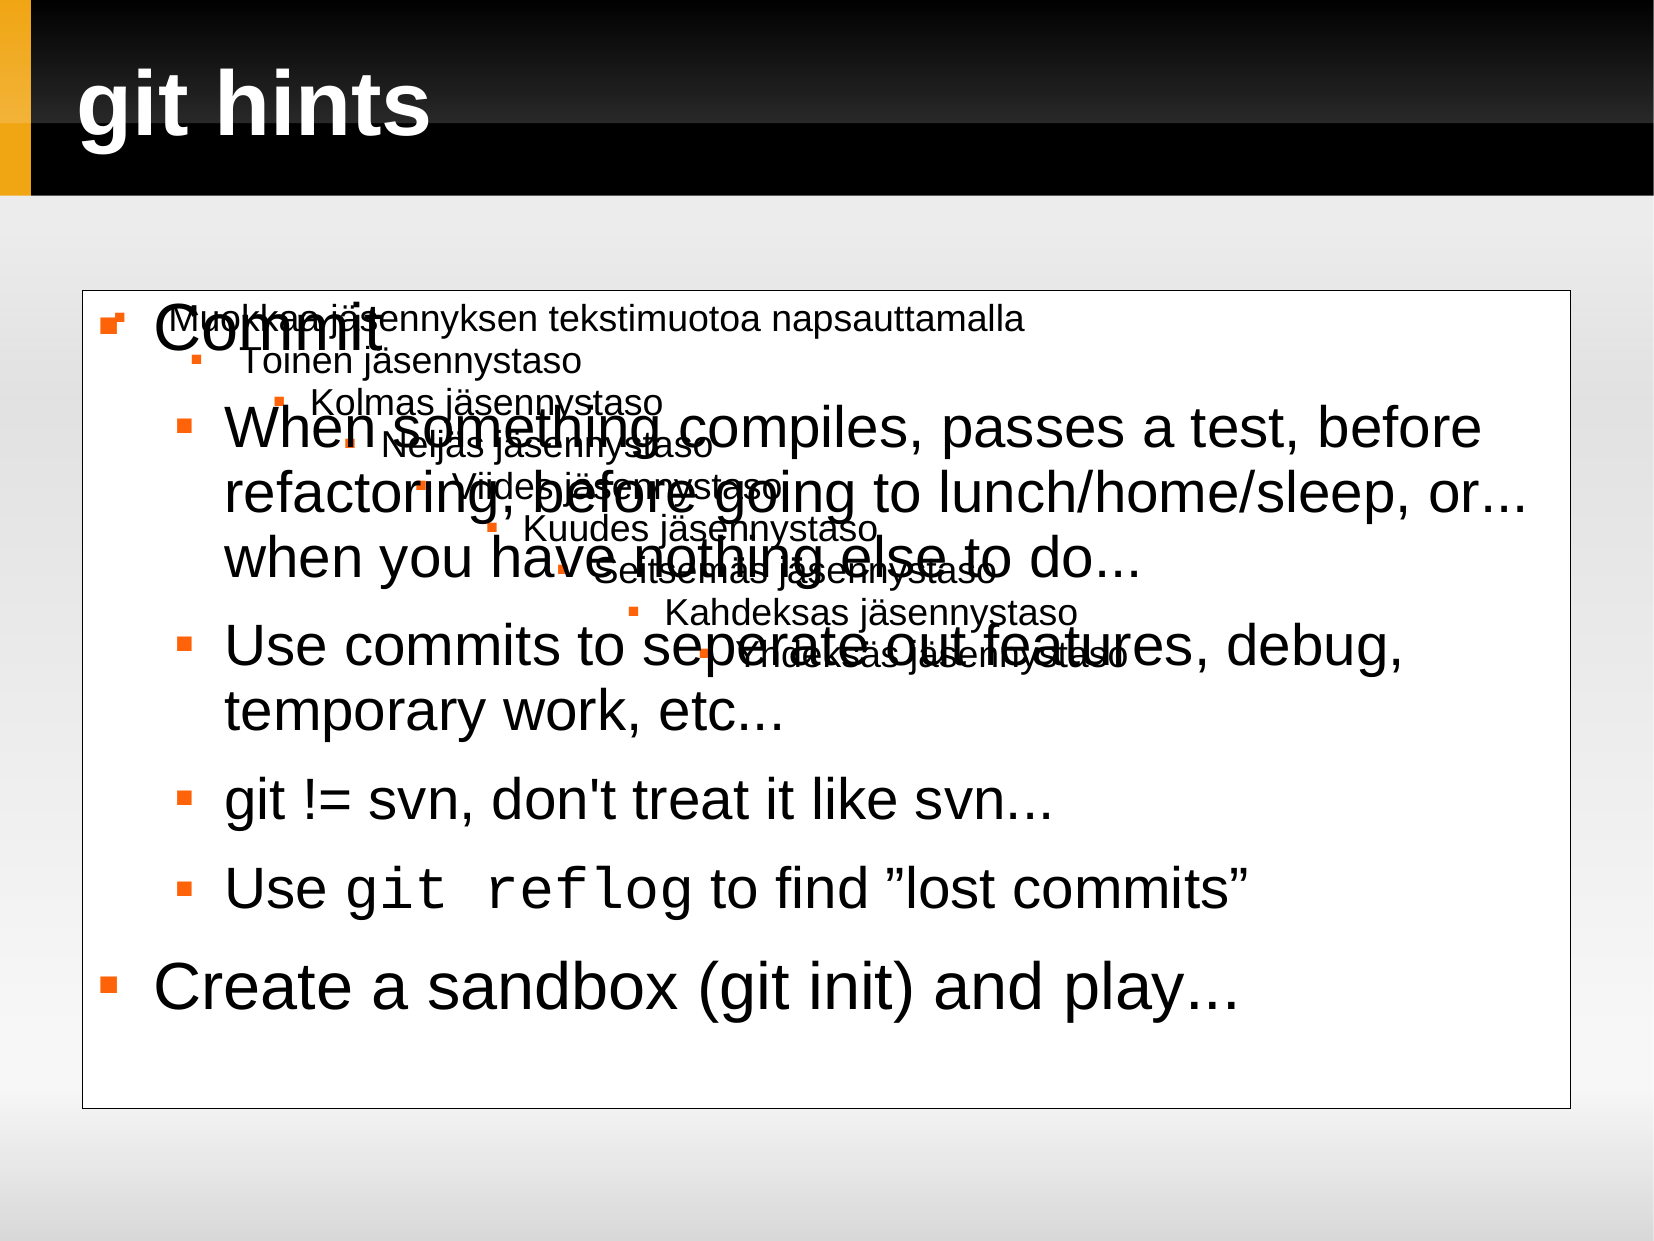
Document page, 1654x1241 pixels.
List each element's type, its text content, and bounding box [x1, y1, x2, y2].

title git hints [76, 0, 1565, 208]
picture [0, 0, 1654, 1241]
list Commit When something compiles, passes a test, before refactoring, before going to lunch/home/sleep, or... when you have nothing else to do... Use commits to seperate out features, debug, temporary work, etc... git != svn, don't treat it like svn... Use git reflog to find ”lost commits” Create a sandbox (git init) and play... [82, 290, 1571, 1094]
